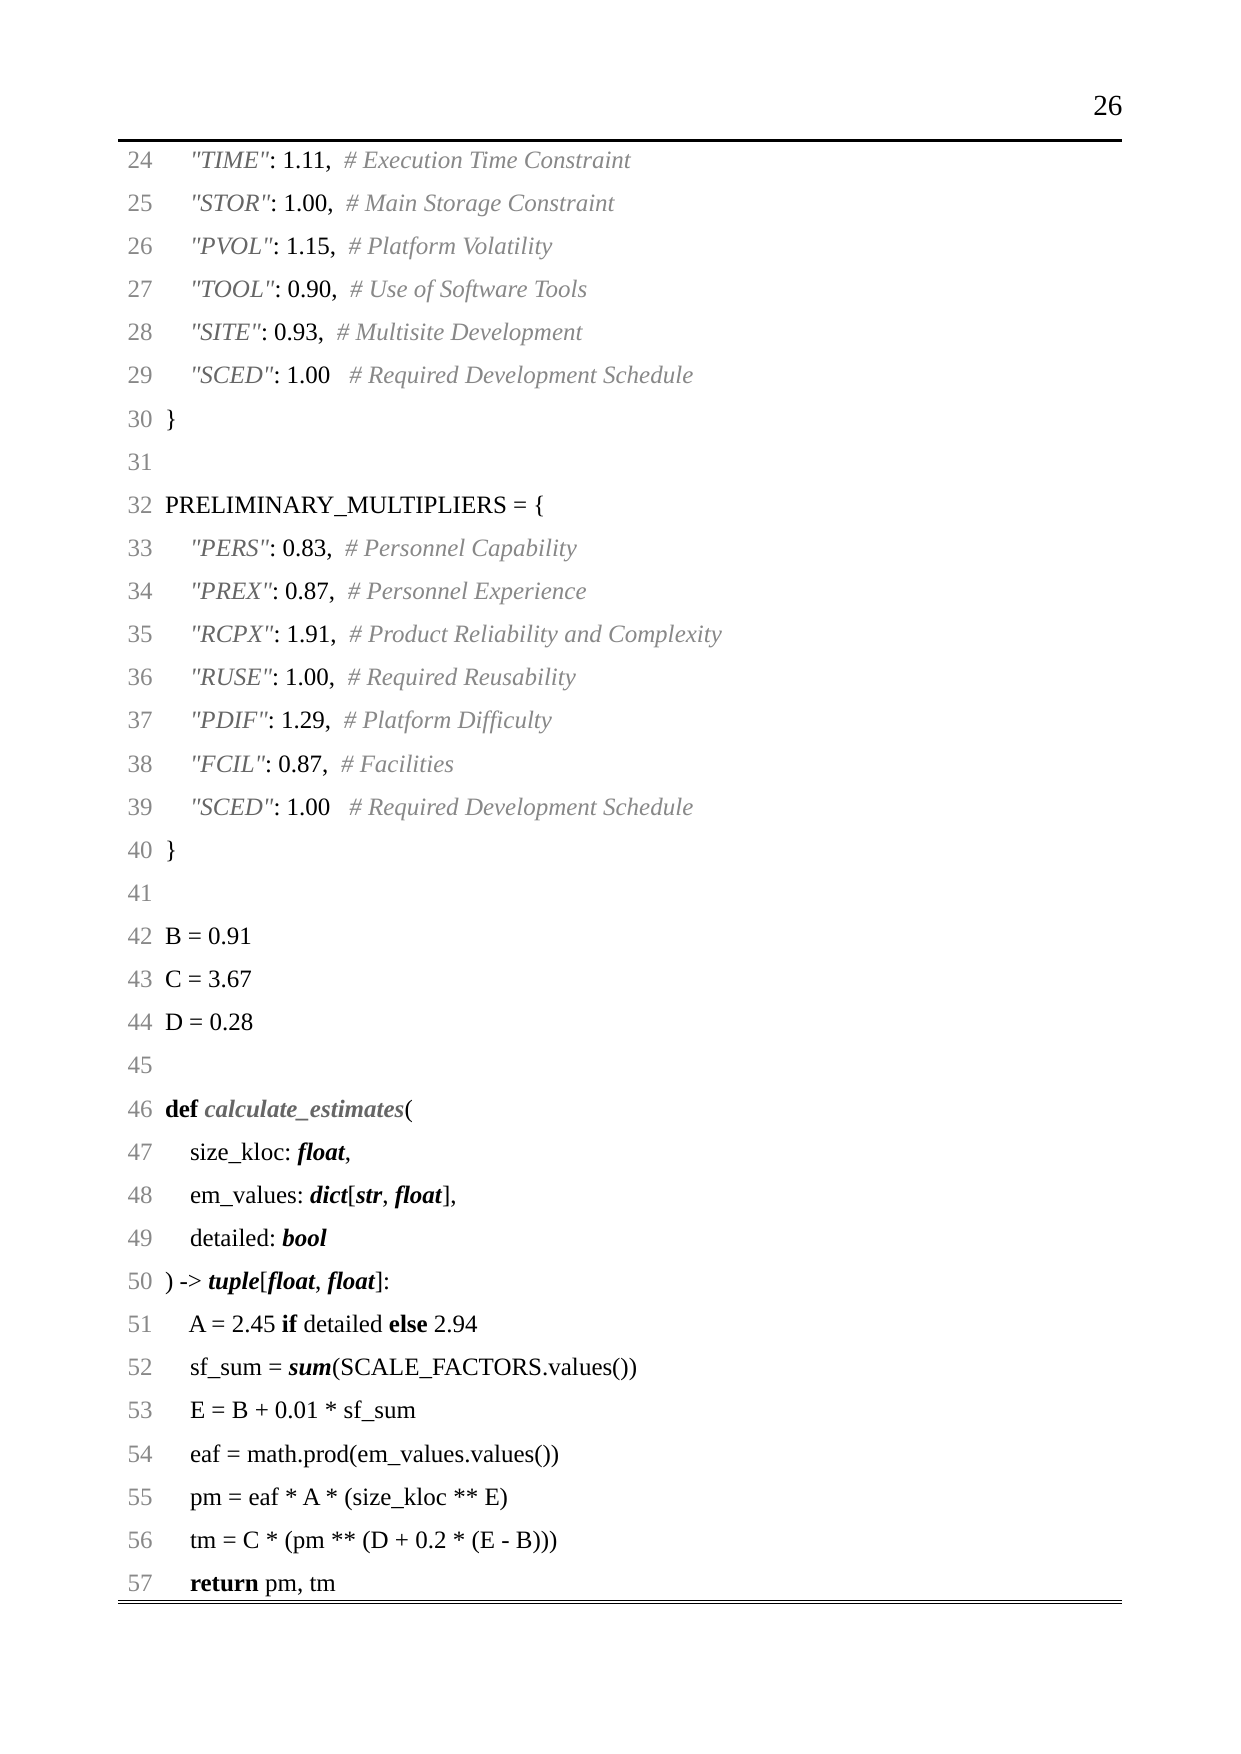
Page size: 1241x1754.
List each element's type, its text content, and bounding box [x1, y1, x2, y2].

text 32 PRELIMINARY_MULTIPLIERS = { [118, 484, 1122, 519]
text 35 "RCPX": 1.91, # Product Reliability and Complexity [118, 613, 1122, 648]
text 26 "PVOL": 1.15, # Platform Volatility [118, 225, 1122, 260]
text 43 C = 3.67 [118, 958, 1122, 993]
text 55 pm = eaf * A * (size_kloc ** E) [118, 1476, 1122, 1511]
text 51 A = 2.45 if detailed else 2.94 [118, 1303, 1122, 1338]
text 53 E = B + 0.01 * sf_sum [118, 1389, 1122, 1424]
text 37 "PDIF": 1.29, # Platform Difficulty [118, 699, 1122, 734]
text 34 "PREX": 0.87, # Personnel Experience [118, 570, 1122, 605]
text 49 detailed: bool [118, 1217, 1122, 1252]
text 48 em_values: dict[str, float], [118, 1174, 1122, 1209]
text 52 sf_sum = sum(SCALE_FACTORS.values()) [118, 1346, 1122, 1381]
text 24 "TIME": 1.11, # Execution Time Constraint [118, 142, 1122, 174]
text 56 tm = C * (pm ** (D + 0.2 * (E - B))) [118, 1519, 1122, 1554]
text 40 } [118, 829, 1122, 864]
text 28 "SITE": 0.93, # Multisite Development [118, 311, 1122, 346]
text 42 B = 0.91 [118, 915, 1122, 950]
text 50 ) -> tuple[float, float]: [118, 1260, 1122, 1295]
text 41 [118, 872, 1122, 907]
text 38 "FCIL": 0.87, # Facilities [118, 742, 1122, 777]
text 45 [118, 1044, 1122, 1079]
text 44 D = 0.28 [118, 1001, 1122, 1036]
text 54 eaf = math.prod(em_values.values()) [118, 1432, 1122, 1467]
text 46 def calculate_estimates( [118, 1087, 1122, 1122]
text 25 "STOR": 1.00, # Main Storage Constraint [118, 182, 1122, 217]
text 36 "RUSE": 1.00, # Required Reusability [118, 656, 1122, 691]
text 29 "SCED": 1.00 # Required Development Schedule [118, 354, 1122, 389]
text 31 [118, 441, 1122, 476]
text 33 "PERS": 0.83, # Personnel Capability [118, 527, 1122, 562]
text 39 "SCED": 1.00 # Required Development Schedule [118, 786, 1122, 821]
text 30 } [118, 397, 1122, 432]
text 27 "TOOL": 0.90, # Use of Software Tools [118, 268, 1122, 303]
text 47 size_kloc: float, [118, 1131, 1122, 1166]
text 57 return pm, tm [118, 1562, 1122, 1600]
